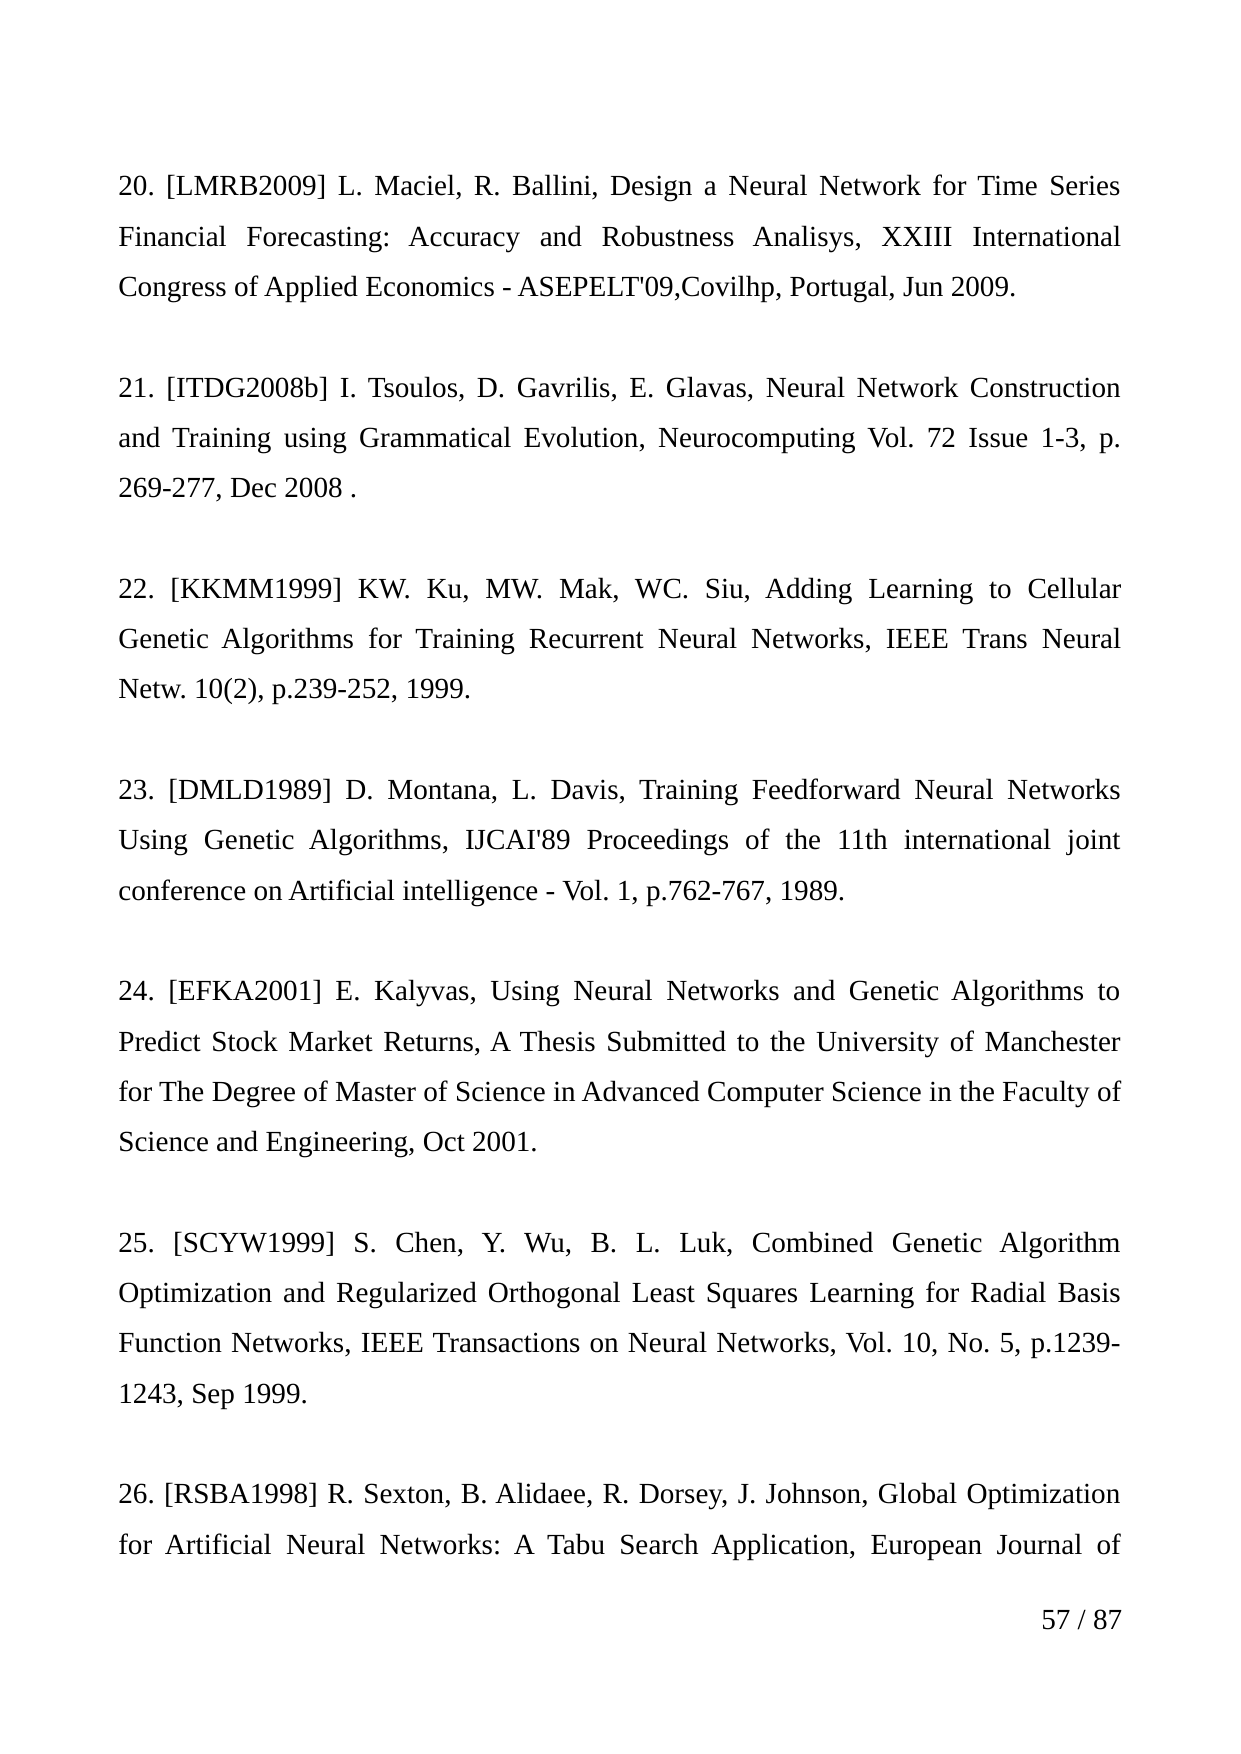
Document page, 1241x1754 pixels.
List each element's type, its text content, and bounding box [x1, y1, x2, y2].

text 23. [DMLD1989] D. Montana, L. Davis, Training Feedforward Neural Networks Using Genetic Algorithms, IJCAI'89 Proceedings of the 11th international joint conference on Artificial intelligence - Vol. 1, p.762-767, 1989. [118, 772, 1122, 906]
text 20. [LMRB2009] L. Maciel, R. Ballini, Design a Neural Network for Time Series Financial Forecasting: Accuracy and Robustness Analisys, XXIII International Congress of Applied Economics - ASEPELT'09,Covilhp, Portugal, Jun 2009. [118, 168, 1122, 303]
text 26. [RSBA1998] R. Sexton, B. Alidaee, R. Dorsey, J. Johnson, Global Optimization for Artificial Neural Networks: A Tabu Search Application, European Journal of [118, 1477, 1122, 1560]
text 25. [SCYW1999] S. Chen, Y. Wu, B. L. Luk, Combined Genetic Algorithm Optimization and Regularized Orthogonal Least Squares Learning for Radial Basis Function Networks, IEEE Transactions on Neural Networks, Vol. 10, No. 5, p.1239-1243, Sep 1999. [118, 1225, 1122, 1409]
text 22. [KKMM1999] KW. Ku, MW. Mak, WC. Siu, Adding Learning to Cellular Genetic Algorithms for Training Recurrent Neural Networks, IEEE Trans Neural Netw. 10(2), p.239-252, 1999. [118, 571, 1122, 705]
text 24. [EFKA2001] E. Kalyvas, Using Neural Networks and Genetic Algorithms to Predict Stock Market Returns, A Thesis Submitted to the University of Manchester for The Degree of Master of Science in Advanced Computer Science in the Faculty of Science and Engineering, Oct 2001. [118, 973, 1122, 1158]
text 21. [ITDG2008b] I. Tsoulos, D. Gavrilis, E. Glavas, Neural Network Construction and Training using Grammatical Evolution, Neurocomputing Vol. 72 Issue 1-3, p. 269-277, Dec 2008 . [118, 370, 1122, 504]
